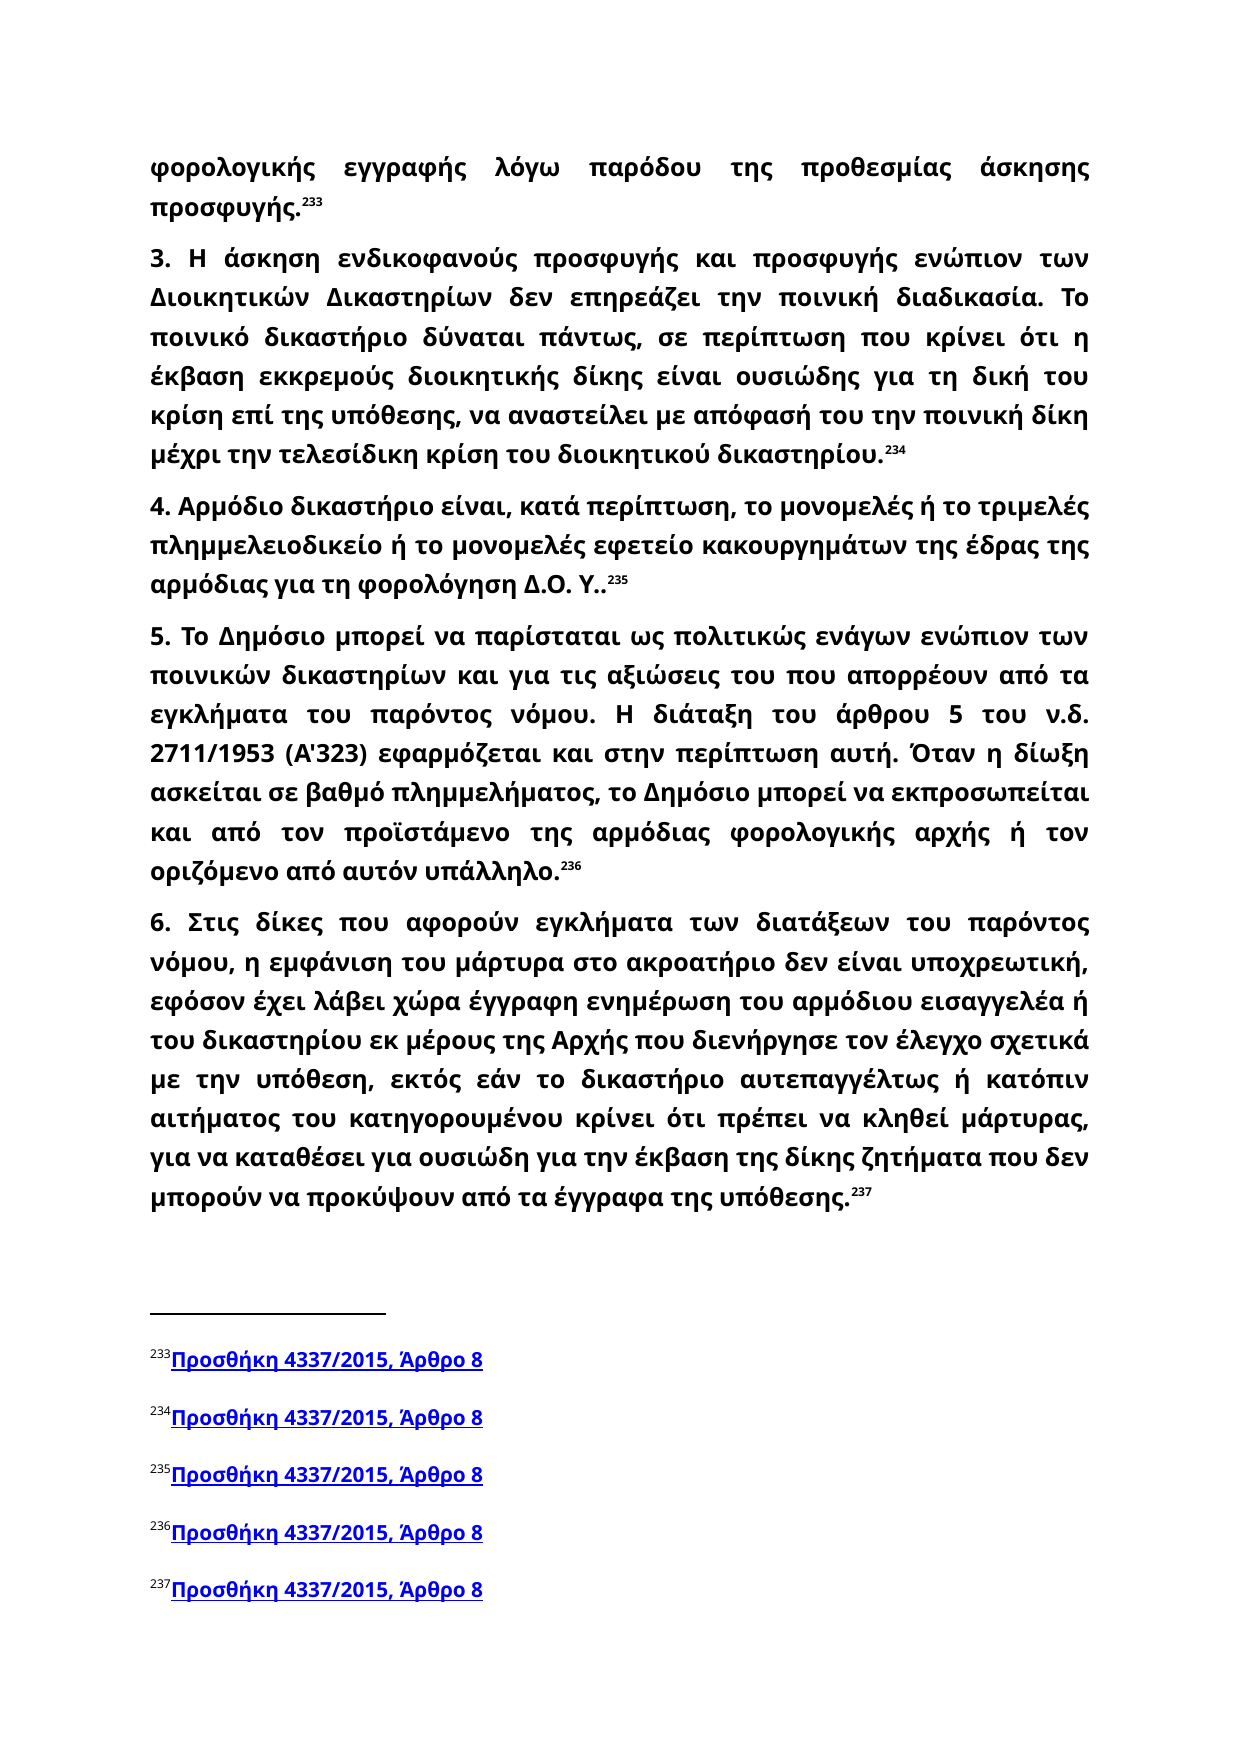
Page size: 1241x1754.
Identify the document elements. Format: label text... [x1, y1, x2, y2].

text Προσθήκη 4337/2015, Άρθρο 8 [150, 1576, 1090, 1604]
text Προσθήκη 4337/2015, Άρθρο 8 [150, 1345, 1090, 1373]
text Προσθήκη 4337/2015, Άρθρο 8 [150, 1460, 1090, 1489]
text 5. Το Δημόσιο μπορεί να παρίσταται ως πολιτικώς ενάγων ενώπιον των ποινικών δικαστηρίων και για τις αξιώσεις του που απορρέουν από τα εγκλήματα του παρόντος νόμου. Η διάταξη του άρθρου 5 του ν.δ. 2711/1953 (Α'323) εφαρμόζεται και στην περίπτωση αυτή. Όταν η δίωξη ασκείται σε βαθμό πλημμελήματος, το Δημόσιο μπορεί να εκπροσωπείται και από τον προϊστάμενο της αρμόδιας φορολογικής αρχής ή τον οριζόμενο από αυτόν υπάλληλο. [150, 618, 1090, 887]
text 6. Στις δίκες που αφορούν εγκλήματα των διατάξεων του παρόντος νόμου, η εμφάνιση του μάρτυρα στο ακροατήριο δεν είναι υποχρεωτική, εφόσον έχει λάβει χώρα έγγραφη ενημέρωση του αρμόδιου εισαγγελέα ή του δικαστηρίου εκ μέρους της Αρχής που διενήργησε τον έλεγχο σχετικά με την υπόθεση, εκτός εάν το δικαστήριο αυτεπαγγέλτως ή κατόπιν αιτήματος του κατηγορουμένου κρίνει ότι πρέπει να κληθεί μάρτυρας, για να καταθέσει για ουσιώδη για την έκβαση της δίκης ζητήματα που δεν μπορούν να προκύψουν από τα έγγραφα της υπόθεσης. [150, 905, 1090, 1213]
text Προσθήκη 4337/2015, Άρθρο 8 [150, 1403, 1090, 1431]
text φορολογικής εγγραφής λόγω παρόδου της προθεσμίας άσκησης προσφυγής. [150, 150, 1090, 223]
text 3. Η άσκηση ενδικοφανούς προσφυγής και προσφυγής ενώπιον των Διοικητικών Δικαστηρίων δεν επηρεάζει την ποινική διαδικασία. Το ποινικό δικαστήριο δύναται πάντως, σε περίπτωση που κρίνει ότι η έκβαση εκκρεμούς διοικητικής δίκης είναι ουσιώδης για τη δική του κρίση επί της υπόθεσης, να αναστείλει με απόφασή του την ποινική δίκη μέχρι την τελεσίδικη κρίση του διοικητικού δικαστηρίου. [150, 241, 1090, 471]
text Προσθήκη 4337/2015, Άρθρο 8 [150, 1518, 1090, 1546]
text 4. Αρμόδιο δικαστήριο είναι, κατά περίπτωση, το μονομελές ή το τριμελές πλημμελειοδικείο ή το μονομελές εφετείο κακουργημάτων της έδρας της αρμόδιας για τη φορολόγηση Δ.Ο. Υ.. [150, 488, 1090, 601]
